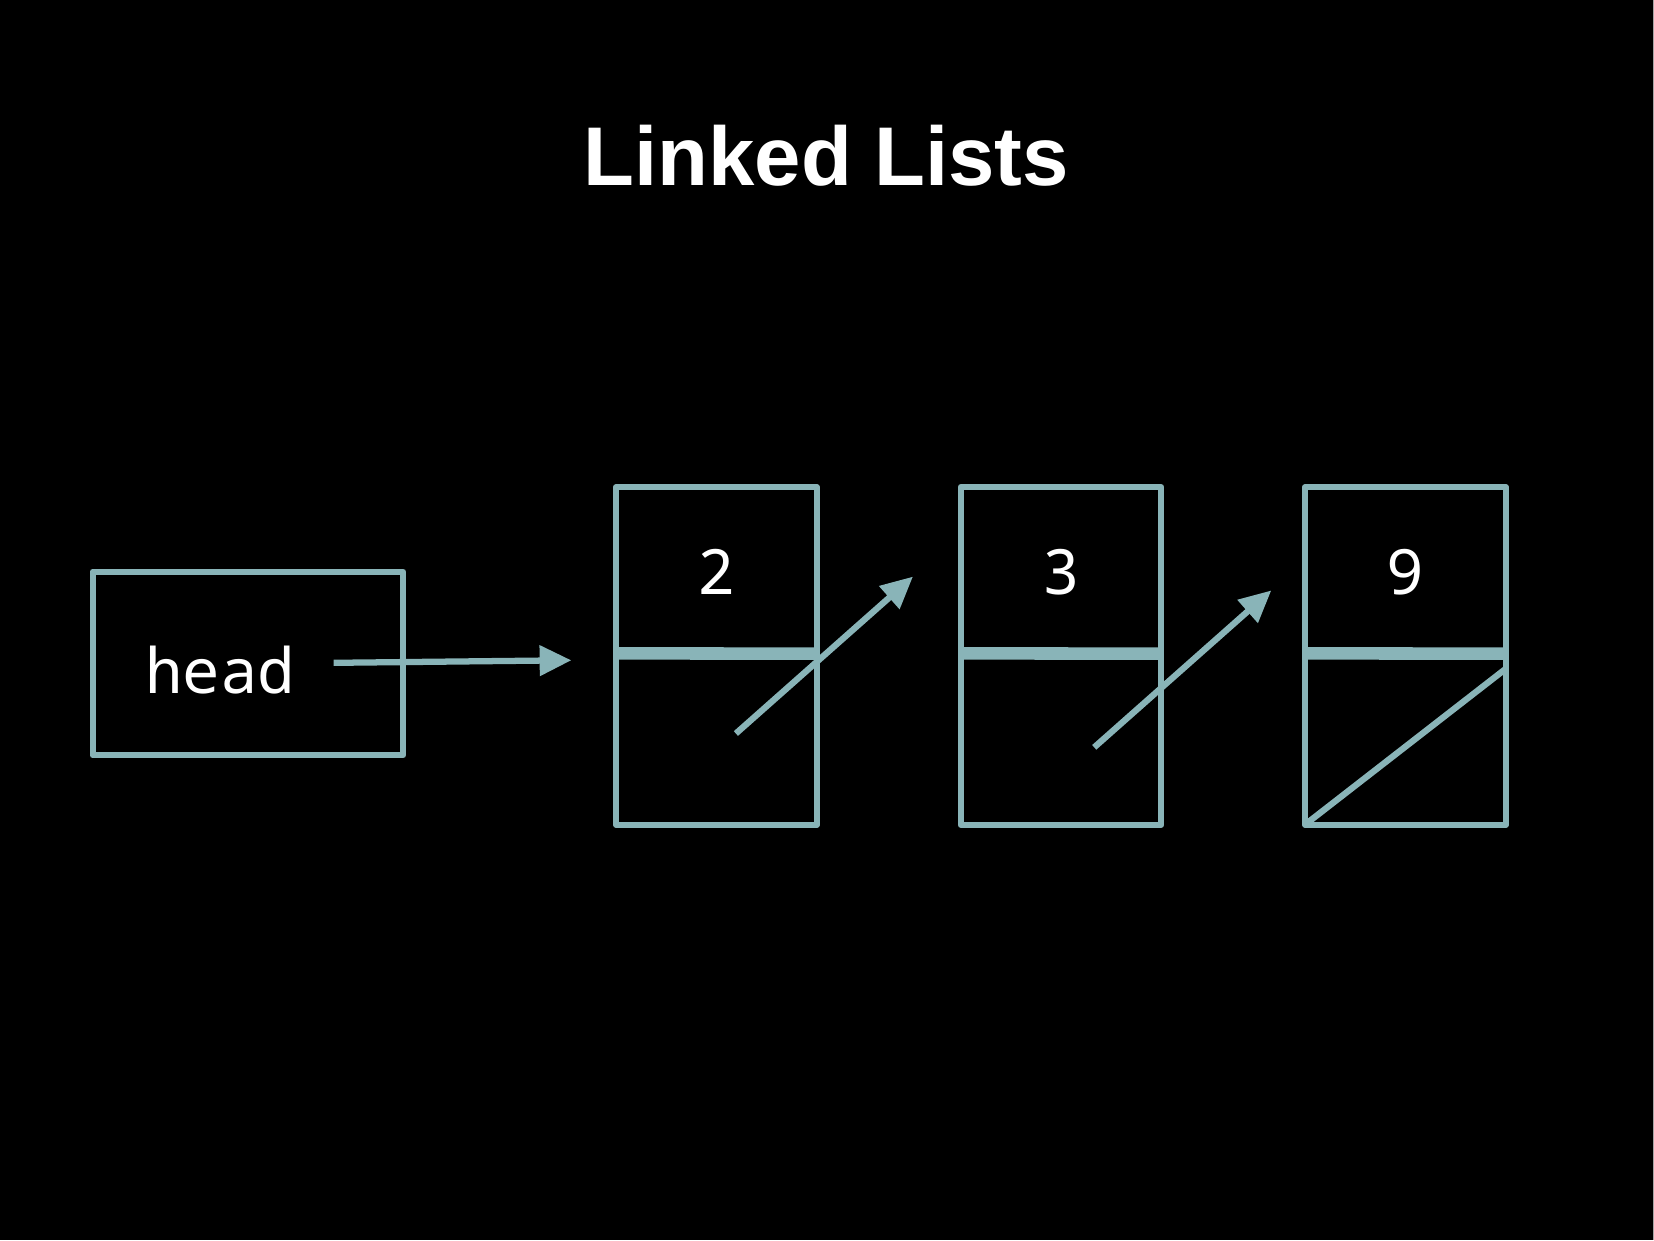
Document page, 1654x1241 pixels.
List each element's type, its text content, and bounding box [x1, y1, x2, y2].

text_box 3 [1027, 517, 1122, 613]
text_box 2 [682, 517, 778, 613]
text_box Linked Lists [109, 46, 1545, 278]
text_box 9 [1371, 517, 1467, 613]
text_box head [130, 616, 348, 711]
